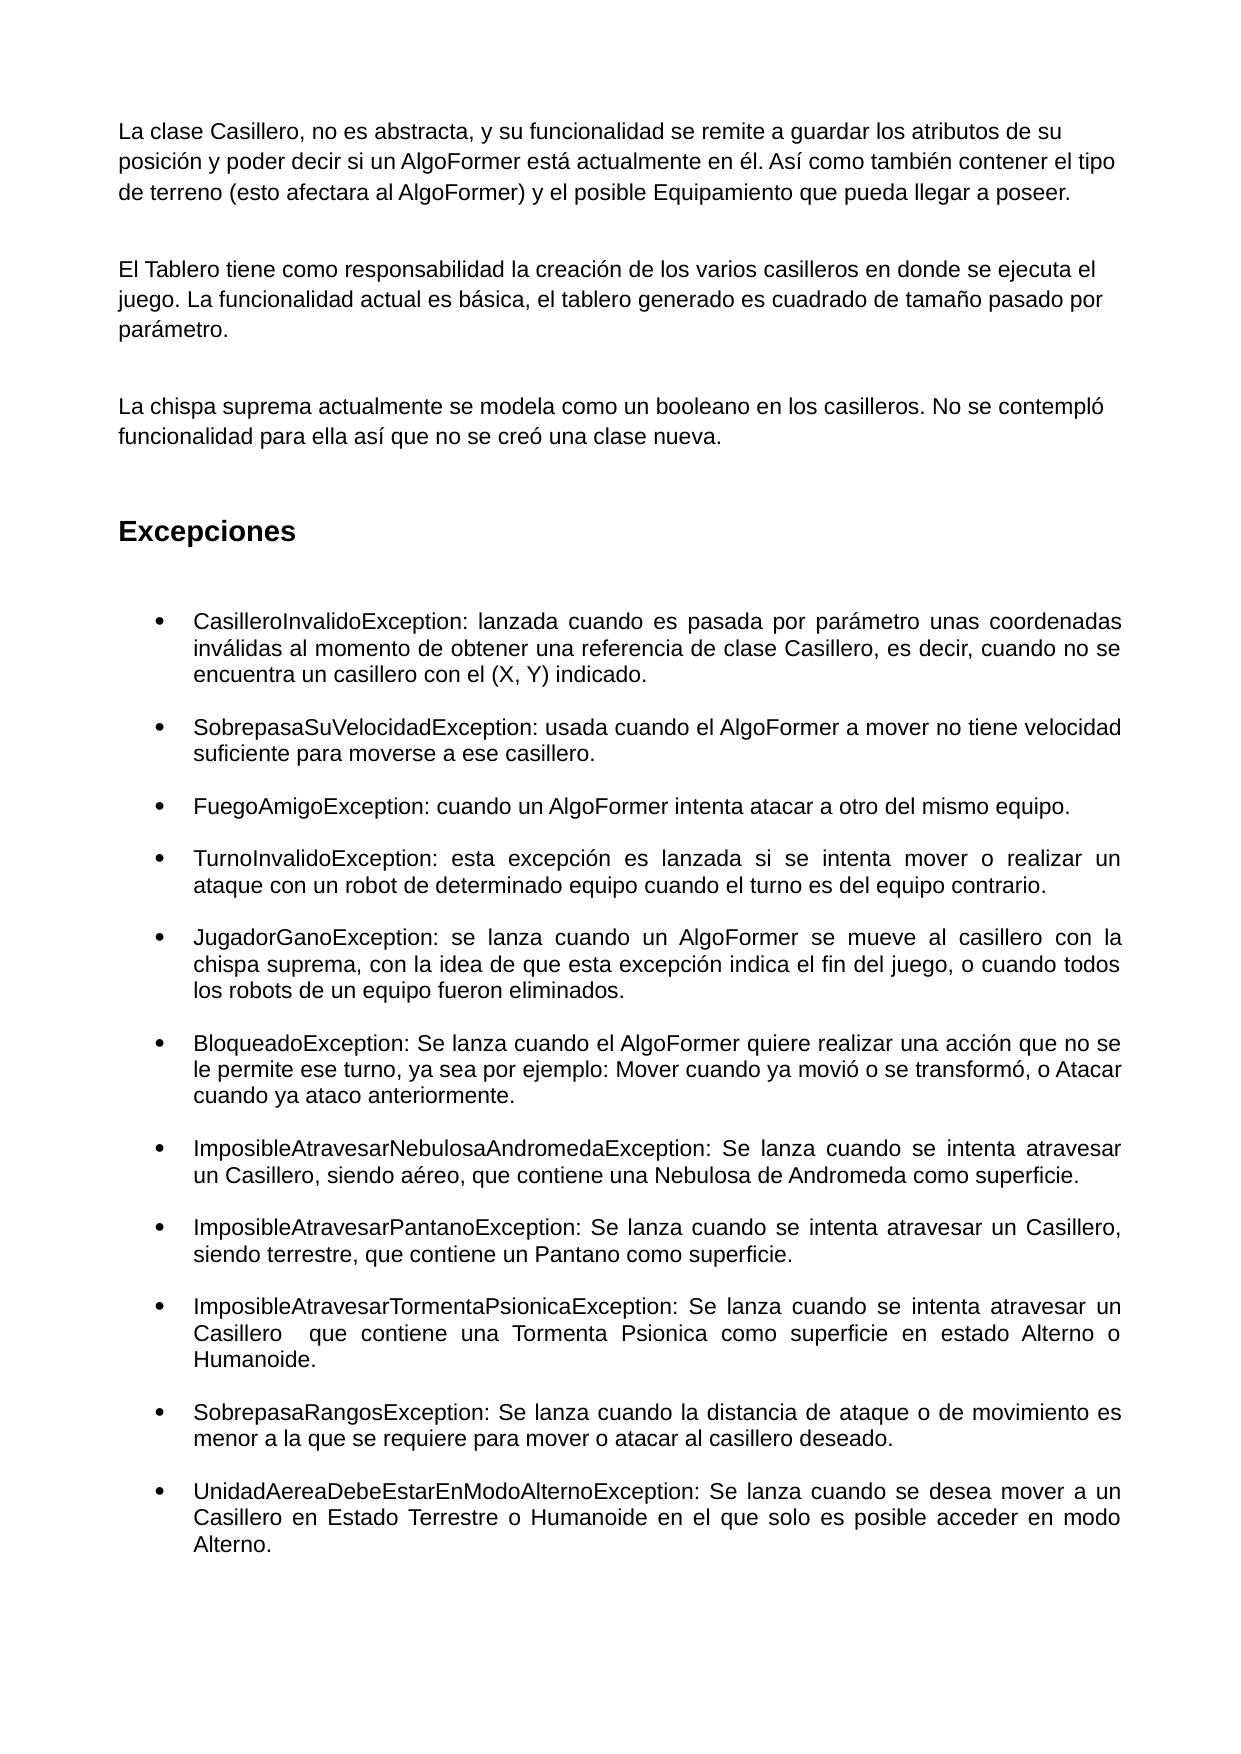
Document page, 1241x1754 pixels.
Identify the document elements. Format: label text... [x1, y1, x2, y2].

list SobrepasaSuVelocidadException: usada cuando el AlgoFormer a mover no tiene velocidad suficiente para moverse a ese casillero. [156, 713, 1122, 766]
subtitle La clase Casillero, no es abstracta, y su funcionalidad se remite a guardar los atributos de su posición y poder decir si un AlgoFormer está actualmente en él. Así como también contener el tipo de terreno (esto afectara al AlgoFormer) y el posible Equipamiento que pueda llegar a poseer. [118, 118, 1122, 205]
subtitle El Tablero tiene como responsabilidad la creación de los varios casilleros en donde se ejecuta el juego. La funcionalidad actual es básica, el tablero generado es cuadrado de tamaño pasado por parámetro. [118, 256, 1122, 342]
subtitle Excepciones [118, 514, 1122, 548]
list BloqueadoException: Se lanza cuando el AlgoFormer quiere realizar una acción que no se le permite ese turno, ya sea por ejemplo: Mover cuando ya movió o se transformó, o Atacar cuando ya ataco anteriormente. [156, 1030, 1122, 1109]
list SobrepasaRangosException: Se lanza cuando la distancia de ataque o de movimiento es menor a la que se requiere para mover o atacar al casillero deseado. [156, 1399, 1122, 1451]
list FuegoAmigoException: cuando un AlgoFormer intenta atacar a otro del mismo equipo. [156, 793, 1122, 819]
list TurnoInvalidoException: esta excepción es lanzada si se intenta mover o realizar un ataque con un robot de determinado equipo cuando el turno es del equipo contrario. [156, 845, 1122, 898]
list UnidadAereaDebeEstarEnModoAlternoException: Se lanza cuando se desea mover a un Casillero en Estado Terrestre o Humanoide en el que solo es posible acceder en modo Alterno. [156, 1478, 1122, 1557]
list ImposibleAtravesarTormentaPsionicaException: Se lanza cuando se intenta atravesar un Casillero que contiene una Tormenta Psionica como superficie en estado Alterno o Humanoide. [156, 1293, 1122, 1372]
list CasilleroInvalidoException: lanzada cuando es pasada por parámetro unas coordenadas inválidas al momento de obtener una referencia de clase Casillero, es decir, cuando no se encuentra un casillero con el (X, Y) indicado. [156, 608, 1122, 687]
list JugadorGanoException: se lanza cuando un AlgoFormer se mueve al casillero con la chispa suprema, con la idea de que esta excepción indica el fin del juego, o cuando todos los robots de un equipo fueron eliminados. [156, 924, 1122, 1003]
list ImposibleAtravesarNebulosaAndromedaException: Se lanza cuando se intenta atravesar un Casillero, siendo aéreo, que contiene una Nebulosa de Andromeda como superficie. [156, 1135, 1122, 1188]
list ImposibleAtravesarPantanoException: Se lanza cuando se intenta atravesar un Casillero, siendo terrestre, que contiene un Pantano como superficie. [156, 1214, 1122, 1267]
subtitle La chispa suprema actualmente se modela como un booleano en los casilleros. No se contempló funcionalidad para ella así que no se creó una clase nueva. [118, 393, 1122, 450]
